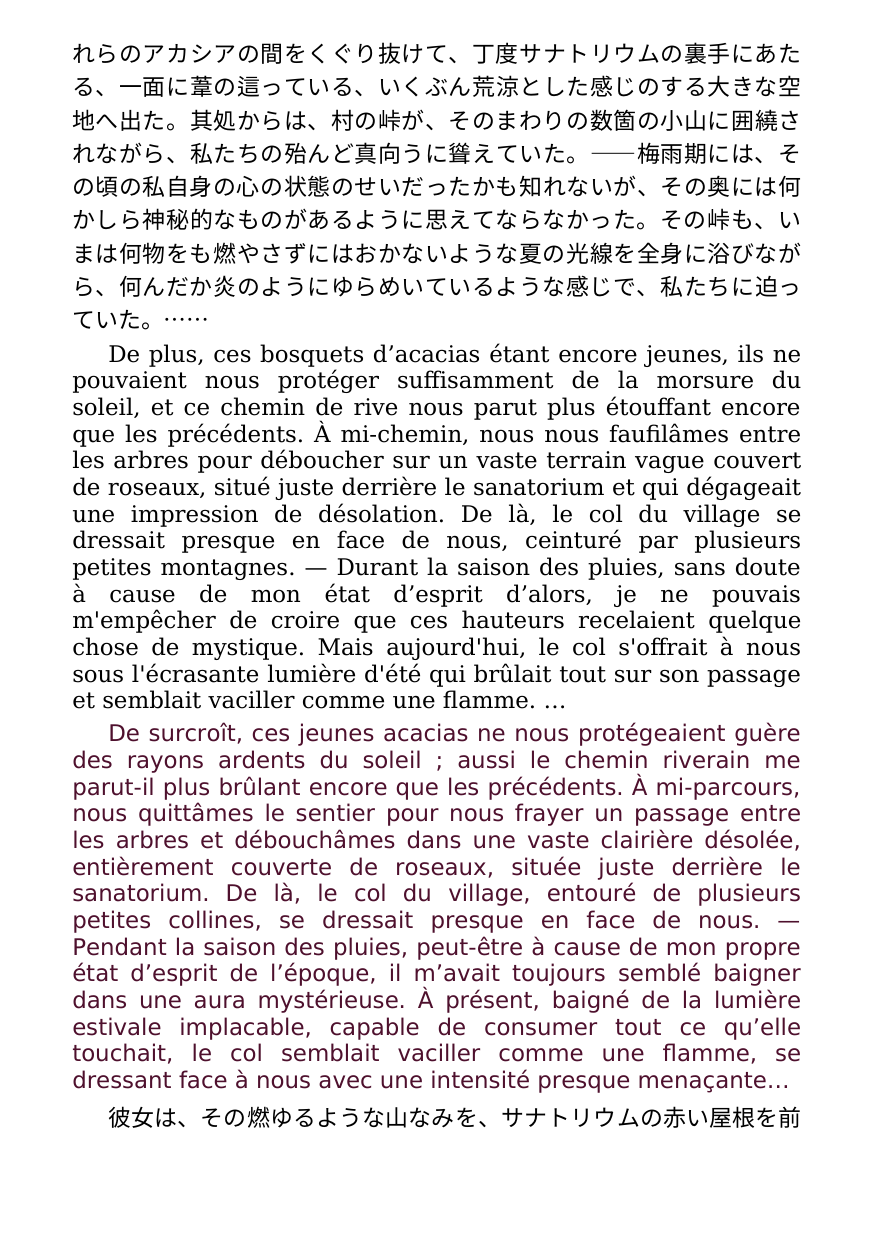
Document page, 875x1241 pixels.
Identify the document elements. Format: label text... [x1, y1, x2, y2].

text 彼女は、その燃ゆるような山なみを、サナトリウムの赤い屋根を前 [72, 1099, 802, 1133]
text れらのアカシアの間をくぐり抜けて、丁度サナトリウムの裏手にあたる、一面に葦の這っている、いくぶん荒涼とした感じのする大きな空地へ出た。其処からは、村の峠が、そのまわりの数箇の小山に囲繞されながら、私たちの殆んど真向うに聳えていた。――梅雨期には、その頃の私自身の心の状態のせいだったかも知れないが、その奥には何かしら神秘的なものがあるように思えてならなかった。その峠も、いまは何物をも燃やさずにはおかないような夏の光線を全身に浴びながら、何んだか炎のようにゆらめいているような感じで、私たちに迫っていた。…… [72, 36, 802, 335]
text De surcroît, ces jeunes acacias ne nous protégeaient guère des rayons ardents du soleil ; aussi le chemin riverain me parut-il plus brûlant encore que les précédents. À mi-parcours, nous quittâmes le sentier pour nous frayer un passage entre les arbres et débouchâmes dans une vaste clairière désolée, entièrement couverte de roseaux, située juste derrière le sanatorium. De là, le col du village, entouré de plusieurs petites collines, se dressait presque en face de nous. — Pendant la saison des pluies, peut-être à cause de mon propre état d’esprit de l’époque, il m’avait toujours semblé baigner dans une aura mystérieuse. À présent, baigné de la lumière estivale implacable, capable de consumer tout ce qu’elle touchait, le col semblait vaciller comme une flamme, se dressant face à nous avec une intensité presque menaçante… [72, 720, 802, 1094]
text De plus, ces bosquets d’acacias étant encore jeunes, ils ne pouvaient nous protéger suffisamment de la morsure du soleil, et ce chemin de rive nous parut plus étouffant encore que les précédents. À mi-chemin, nous nous faufilâmes entre les arbres pour déboucher sur un vaste terrain vague couvert de roseaux, situé juste derrière le sanatorium et qui dégageait une impression de désolation. De là, le col du village se dressait presque en face de nous, ceinturé par plusieurs petites montagnes. — Durant la saison des pluies, sans doute à cause de mon état d’esprit d’alors, je ne pouvais m'empêcher de croire que ces hauteurs recelaient quelque chose de mystique. Mais aujourd'hui, le col s'offrait à nous sous l'écrasante lumière d'été qui brûlait tout sur son passage et semblait vaciller comme une flamme. … [72, 341, 802, 714]
